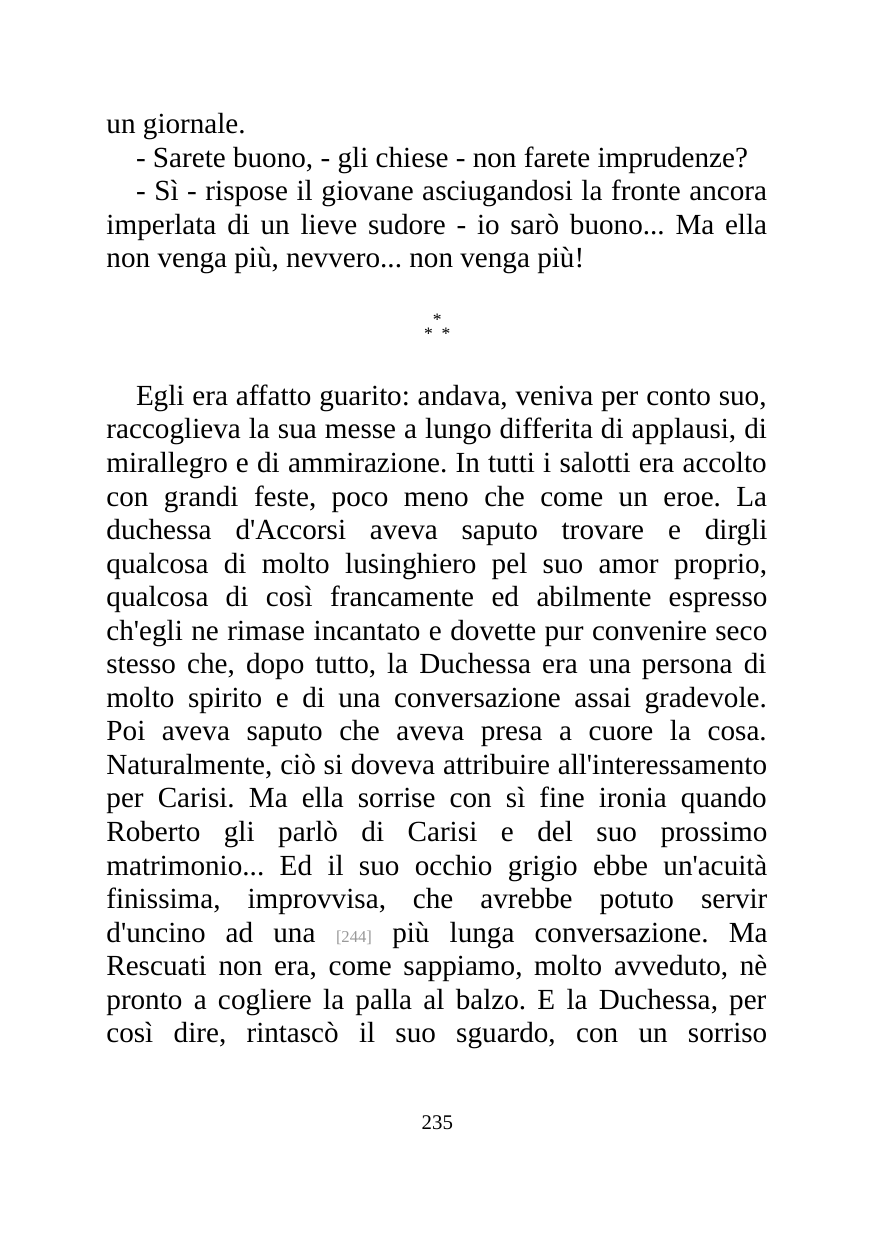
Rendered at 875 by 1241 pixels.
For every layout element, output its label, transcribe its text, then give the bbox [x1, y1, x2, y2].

text - Sì - rispose il giovane asciugandosi la fronte ancora imperlata di un lieve sudore - io sarò buono... Ma ella non venga più, nevvero... non venga più! [106, 173, 768, 274]
text - Sarete buono, - gli chiese - non farete imprudenze? [106, 140, 768, 173]
text *** [106, 309, 768, 343]
text un giornale. [106, 106, 768, 140]
text Egli era affatto guarito: andava, veniva per conto suo, raccoglieva la sua messe a lungo differita di applausi, di mirallegro e di ammirazione. In tutti i salotti era accolto con grandi feste, poco meno che come un eroe. La duchessa d'Accorsi aveva saputo trovare e dirgli qualcosa di molto lusinghiero pel suo amor proprio, qualcosa di così francamente ed abilmente espresso ch'egli ne rimase incantato e dovette pur convenire seco stesso che, dopo tutto, la Duchessa era una persona di molto spirito e di una conversazione assai gradevole. Poi aveva saputo che aveva presa a cuore la cosa. Naturalmente, ciò si doveva attribuire all'interessamento per Carisi. Ma ella sorrise con sì fine ironia quando Roberto gli parlò di Carisi e del suo prossimo matrimonio... Ed il suo occhio grigio ebbe un'acuità finissima, improvvisa, che avrebbe potuto servir d'uncino ad una [244] più lunga conversazione. Ma Rescuati non era, come sappiamo, molto avveduto, nè pronto a cogliere la palla al balzo. E la Duchessa, per così dire, rintascò il suo sguardo, con un sorriso [106, 378, 768, 1049]
